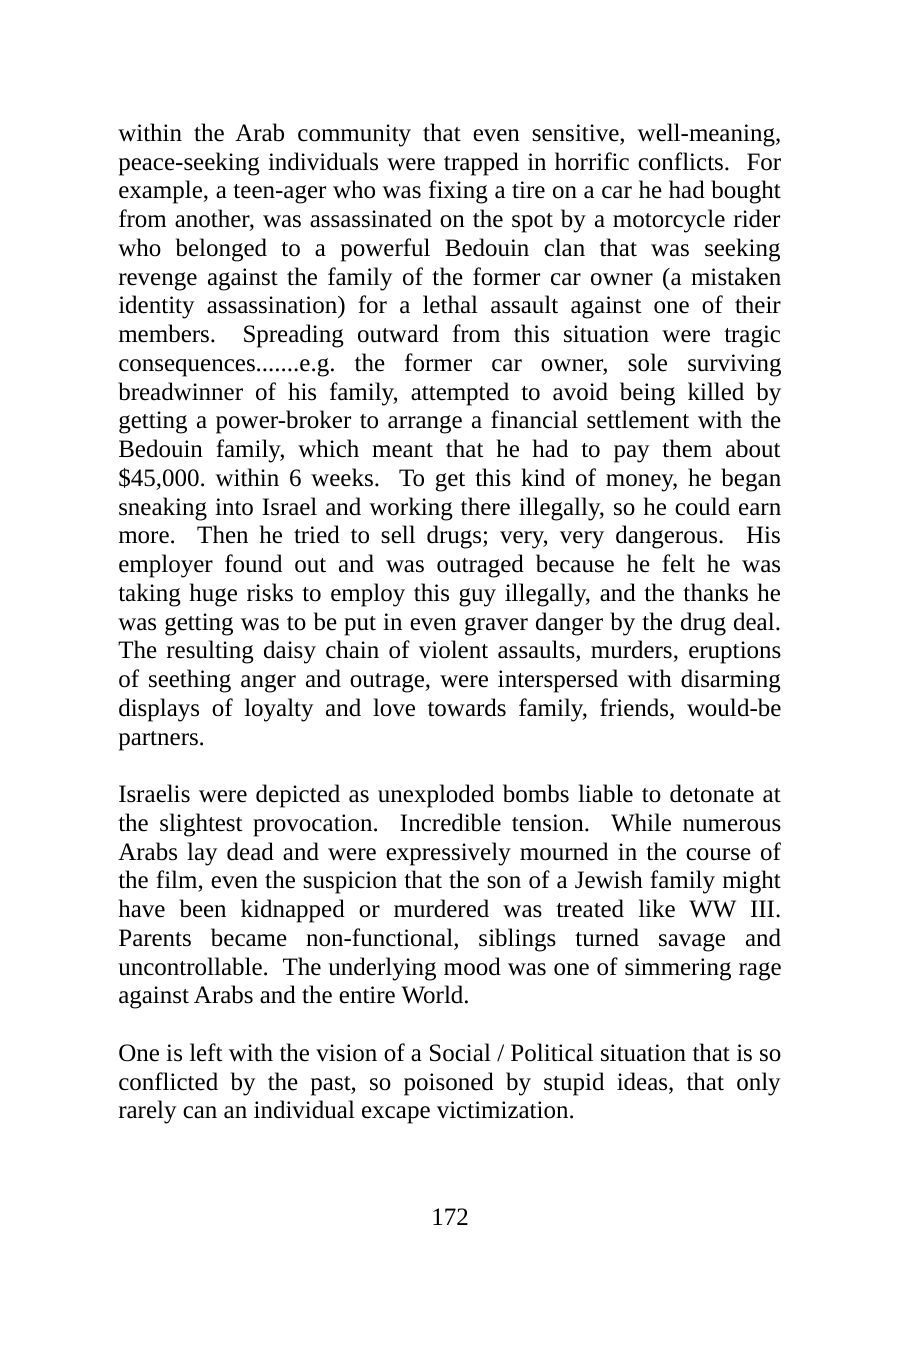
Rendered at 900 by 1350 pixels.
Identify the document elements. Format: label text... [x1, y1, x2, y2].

text Israelis were depicted as unexploded bombs liable to detonate at the slightest provocation. Incredible tension. While numerous Arabs lay dead and were expressively mourned in the course of the film, even the suspicion that the son of a Jewish family might have been kidnapped or murdered was treated like WW III. Parents became non-functional, siblings turned savage and uncontrollable. The underlying mood was one of simmering rage against Arabs and the entire World. [118, 779, 782, 1009]
text One is left with the vision of a Social / Political situation that is so conflicted by the past, so poisoned by stupid ideas, that only rarely can an individual excape victimization. [118, 1038, 782, 1124]
text within the Arab community that even sensitive, well-meaning, peace-seeking individuals were trapped in horrific conflicts. For example, a teen-ager who was fixing a tire on a car he had bought from another, was assassinated on the spot by a motorcycle rider who belonged to a powerful Bedouin clan that was seeking revenge against the family of the former car owner (a mistaken identity assassination) for a lethal assault against one of their members. Spreading outward from this situation were tragic consequences.......e.g. the former car owner, sole surviving breadwinner of his family, attempted to avoid being killed by getting a power-broker to arrange a financial settlement with the Bedouin family, which meant that he had to pay them about $45,000. within 6 weeks. To get this kind of money, he began sneaking into Israel and working there illegally, so he could earn more. Then he tried to sell drugs; very, very dangerous. His employer found out and was outraged because he felt he was taking huge risks to employ this guy illegally, and the thanks he was getting was to be put in even graver danger by the drug deal. The resulting daisy chain of violent assaults, murders, eruptions of seething anger and outrage, were interspersed with disarming displays of loyalty and love towards family, friends, would-be partners. [118, 118, 782, 751]
